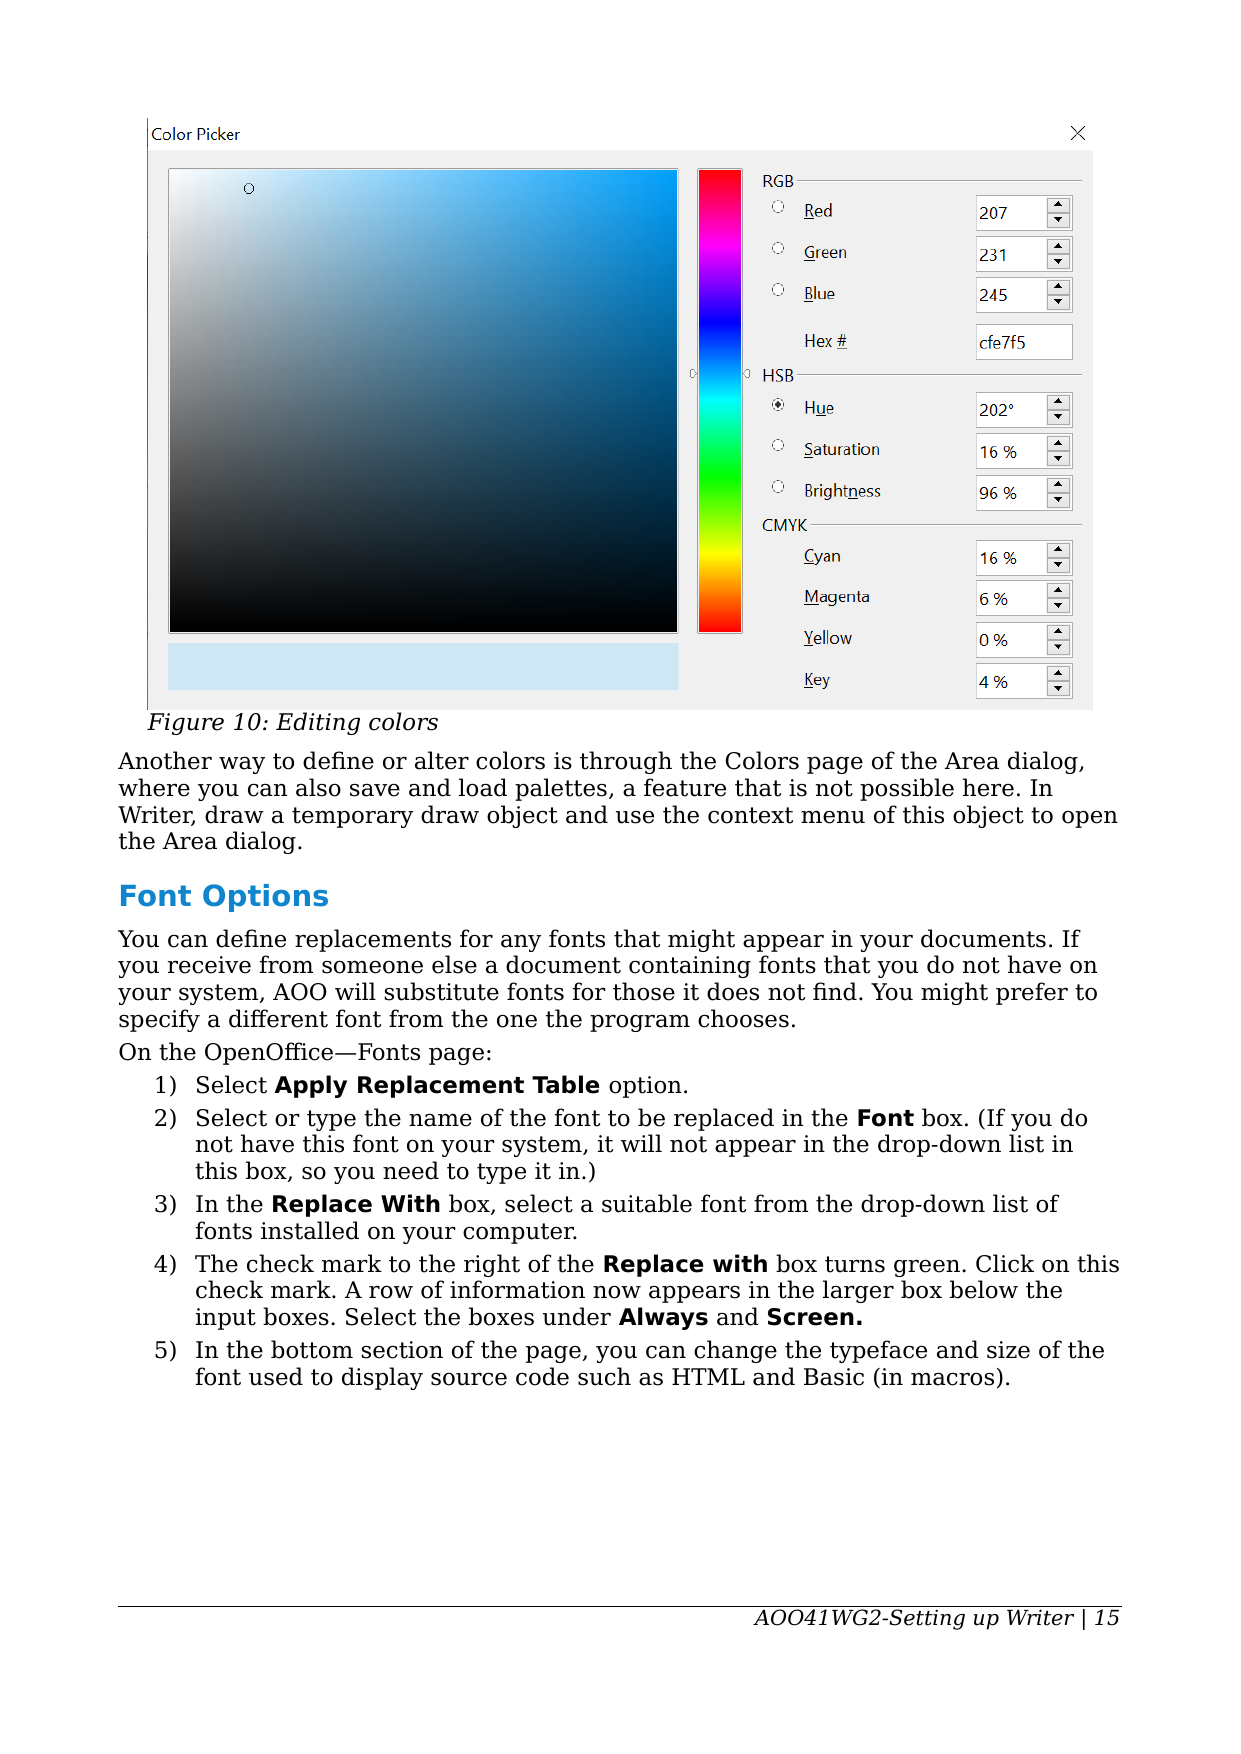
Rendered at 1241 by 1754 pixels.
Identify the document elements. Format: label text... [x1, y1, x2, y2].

list In the Replace With box, select a suitable font from the drop-down list of fonts installed on your computer. [177, 1191, 1122, 1244]
text Another way to define or alter colors is through the Colors page of the Area dialog, where you can also save and load palettes, a feature that is not possible here. In Writer, draw a temporary draw object and use the context menu of this object to open the Area dialog. [118, 748, 1122, 855]
list Select Apply Replacement Table option. [177, 1072, 1122, 1099]
list Select or type the name of the font to be replaced in the Font box. (If you do not have this font on your system, it will not appear in the drop-down list in this box, so you need to type it in.) [177, 1105, 1122, 1185]
list In the bottom section of the page, you can change the typeface and size of the font used to display source code such as HTML and Basic (in macros). [177, 1337, 1122, 1390]
text Figure 10: Editing colors [148, 710, 1093, 736]
subtitle Font Options [118, 879, 1122, 913]
list You can define replacements for any fonts that might appear in your documents. If you receive from someone else a document containing fonts that you do not have on your system, AOO will substitute fonts for those it does not find. You might prefer to specify a different font from the one the program chooses. [118, 926, 1122, 1032]
list On the OpenOffice—Fonts page: [118, 1039, 1122, 1066]
picture [147, 118, 1093, 710]
list The check mark to the right of the Replace with box turns green. Click on this check mark. A row of information now appears in the larger box below the input boxes. Select the boxes under Always and Screen. [177, 1251, 1122, 1331]
